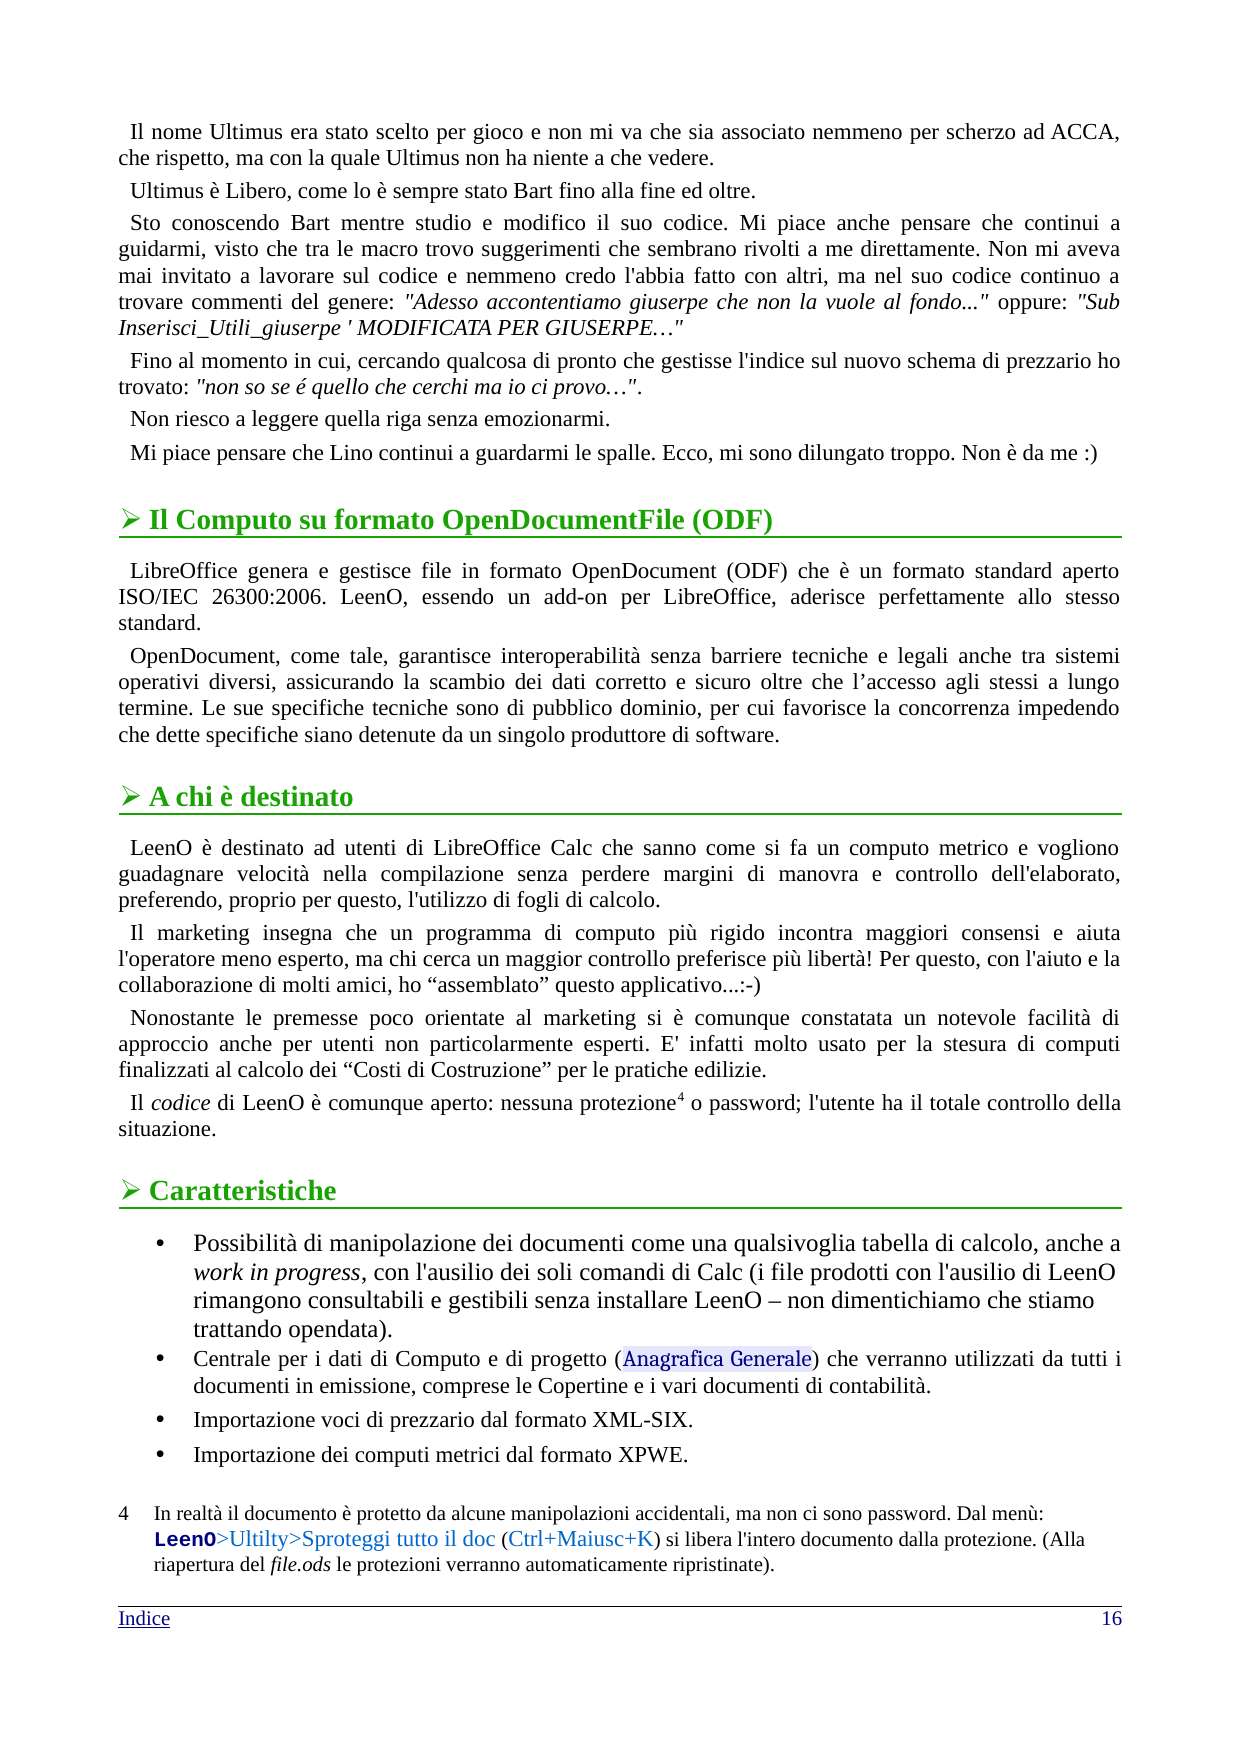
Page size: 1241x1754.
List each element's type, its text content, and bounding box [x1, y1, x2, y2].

text Fino al momento in cui, cercando qualcosa di pronto che gestisse l'indice sul nuovo schema di prezzario ho trovato: "non so se é quello che cerchi ma io ci provo…". [118, 347, 1122, 399]
text Il nome Ultimus era stato scelto per gioco e non mi va che sia associato nemmeno per scherzo ad ACCA, che rispetto, ma con la quale Ultimus non ha niente a che vedere. [118, 118, 1122, 171]
list Importazione dei computi metrici dal formato XPWE. [156, 1439, 1122, 1468]
text LeenO è destinato ad utenti di LibreOffice Calc che sanno come si fa un computo metrico e vogliono guadagnare velocità nella compilazione senza perdere margini di manovra e controllo dell'elaborato, preferendo, proprio per questo, l'utilizzo di fogli di calcolo. [118, 834, 1122, 913]
subtitle Caratteristiche [119, 1173, 1122, 1207]
text Il codice di LeenO è comunque aperto: nessuna protezione o password; l'utente ha il totale controllo della situazione. [118, 1089, 1122, 1141]
text Sto conoscendo Bart mentre studio e modifico il suo codice. Mi piace anche pensare che continui a guidarmi, visto che tra le macro trovo suggerimenti che sembrano rivolti a me direttamente. Non mi aveva mai invitato a lavorare sul codice e nemmeno credo l'abbia fatto con altri, ma nel suo codice continuo a trovare commenti del genere: "Adesso accontentiamo giuserpe che non la vuole al fondo..." oppure: "Sub Inserisci_Utili_giuserpe ' MODIFICATA PER GIUSERPE…" [118, 209, 1122, 341]
text Non riesco a leggere quella riga senza emozionarmi. [118, 405, 1122, 432]
list Importazione voci di prezzario dal formato XML-SIX. [156, 1404, 1122, 1433]
text Il marketing insegna che un programma di computo più rigido incontra maggiori consensi e aiuta l'operatore meno esperto, ma chi cerca un maggior controllo preferisce più libertà! Per questo, con l'aiuto e la collaborazione di molti amici, ho “assemblato” questo applicativo...:-) [118, 919, 1122, 998]
text Ultimus è Libero, come lo è sempre stato Bart fino alla fine ed oltre. [118, 177, 1122, 203]
text Nonostante le premesse poco orientate al marketing si è comunque constatata un notevole facilità di approccio anche per utenti non particolarmente esperti. E' infatti molto usato per la stesura di computi finalizzati al calcolo dei “Costi di Costruzione” per le pratiche edilizie. [118, 1004, 1122, 1083]
text Mi piace pensare che Lino continui a guardarmi le spalle. Ecco, mi sono dilungato troppo. Non è da me :)﻿ [118, 438, 1122, 470]
text LibreOffice genera e gestisce file in formato OpenDocument (ODF) che è un formato standard aperto ISO/IEC 26300:2006. LeenO, essendo un add-on per LibreOffice, aderisce perfettamente allo stesso standard. [118, 557, 1122, 636]
text OpenDocument, come tale, garantisce interoperabilità senza barriere tecniche e legali anche tra sistemi operativi diversi, assicurando la scambio dei dati corretto e sicuro oltre che l’accesso agli stessi a lungo termine. Le sue specifiche tecniche sono di pubblico dominio, per cui favorisce la concorrenza impedendo che dette specifiche siano detenute da un singolo produttore di software. [118, 642, 1122, 747]
list Centrale per i dati di Computo e di progetto (Anagrafica Generale) che verranno utilizzati da tutti i documenti in emissione, comprese le Copertine e i vari documenti di contabilità. [156, 1343, 1122, 1398]
list Possibilità di manipolazione dei documenti come una qualsivoglia tabella di calcolo, anche a work in progress, con l'ausilio dei soli comandi di Calc (i file prodotti con l'ausilio di LeenO rimangono consultabili e gestibili senza installare LeenO – non dimentichiamo che stiamo trattando opendata). [156, 1228, 1122, 1343]
subtitle A chi è destinato [119, 779, 1122, 813]
text In realtà il documento è protetto da alcune manipolazioni accidentali, ma non ci sono password. Dal menù: LeenO>Ultilty>Sproteggi tutto il doc (Ctrl+Maiusc+K) si libera l'intero documento dalla protezione. (Alla riapertura del file.ods le protezioni verranno automaticamente ripristinate). [118, 1501, 1122, 1576]
subtitle Il Computo su formato OpenDocumentFile (ODF) [119, 502, 1122, 536]
